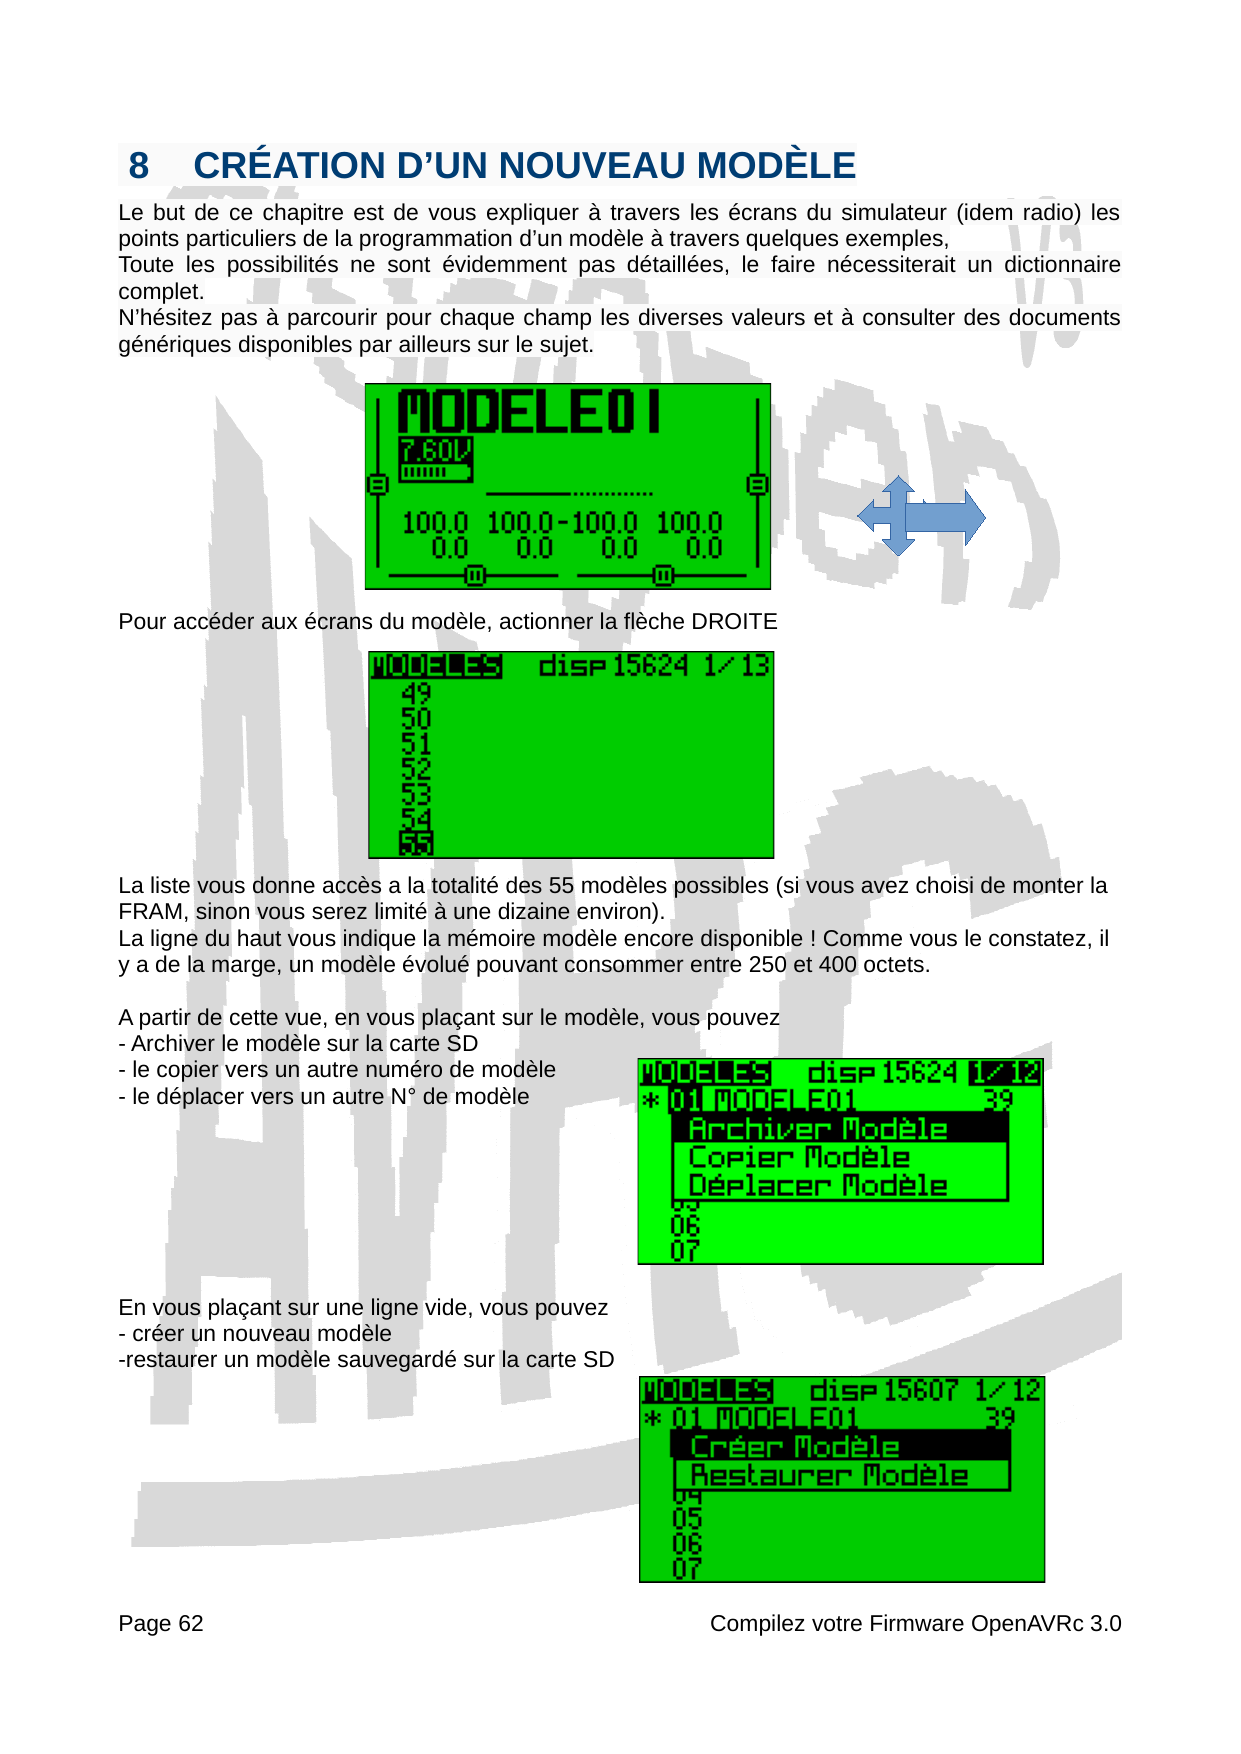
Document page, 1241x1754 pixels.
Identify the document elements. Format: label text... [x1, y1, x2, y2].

picture [637, 1058, 1044, 1265]
text - le déplacer vers un autre N° de modèle [118, 1083, 637, 1109]
text En vous plaçant sur une ligne vide, vous pouvez [118, 1293, 1122, 1320]
text A partir de cette vue, en vous plaçant sur le modèle, vous pouvez [118, 1004, 1122, 1030]
text Pour accéder aux écrans du modèle, actionner la flèche DROITE [118, 608, 1122, 635]
text - le copier vers un autre numéro de modèle [118, 1056, 1122, 1083]
text Le but de ce chapitre est de vous expliquer à travers les écrans du simulateur (idem radio) les points particuliers de la programmation d’un modèle à travers quelques exemples, [118, 199, 1122, 251]
picture [368, 651, 775, 859]
text La ligne du haut vous indique la mémoire modèle encore disponible ! Comme vous le constatez, il y a de la marge, un modèle évolué pouvant consommer entre 250 et 400 octets. [118, 924, 1122, 977]
text La liste vous donne accès a la totalité des 55 modèles possibles (si vous avez choisi de monter la FRAM, sinon vous serez limité à une dizaine environ). [118, 872, 1122, 924]
text Toute les possibilités ne sont évidemment pas détaillées, le faire nécessiterait un dictionnaire complet. [118, 251, 1122, 304]
text [1044, 1083, 1122, 1109]
picture [364, 383, 772, 590]
text N’hésitez pas à parcourir pour chaque champ les diverses valeurs et à consulter des documents génériques disponibles par ailleurs sur le sujet. [118, 304, 1122, 357]
text -restaurer un modèle sauvegardé sur la carte SD [118, 1346, 1122, 1373]
picture [639, 1376, 1046, 1583]
text - créer un nouveau modèle [118, 1320, 1122, 1346]
subtitle CRÉATION D’UN NOUVEAU MODÈLE [118, 143, 1122, 186]
text - Archiver le modèle sur la carte SD [118, 1030, 1122, 1056]
